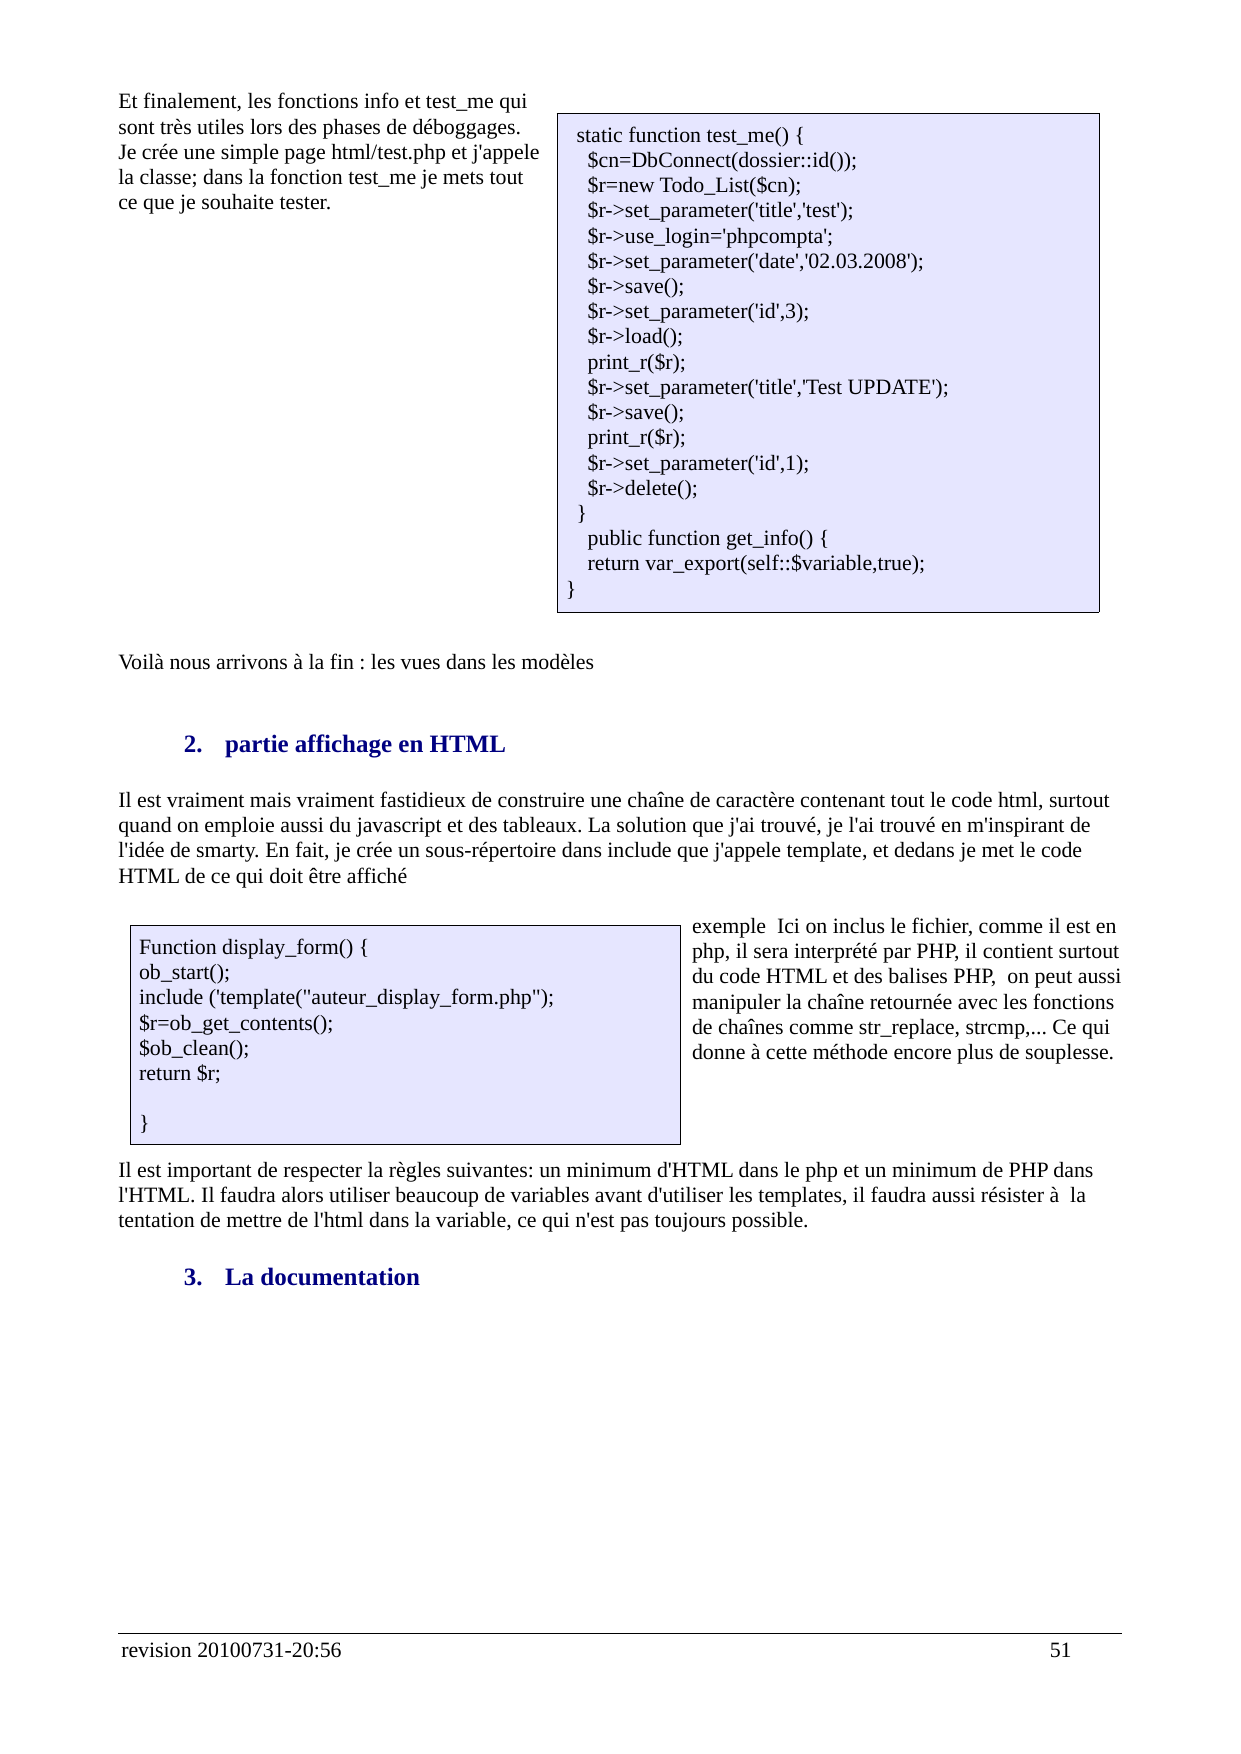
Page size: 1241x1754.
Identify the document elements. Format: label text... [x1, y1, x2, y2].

subtitle partie affichage en HTML [177, 729, 1122, 758]
text return var_export(self::$variable,true); [566, 550, 1090, 576]
text static function test_me() { $cn=DbConnect(dossier::id()); $r=new Todo_List($cn); $r->set_parameter('title','test'); $r->use_login='phpcompta'; $r->set_parameter('date','02.03.2008'); $r->save(); $r->set_parameter('id',3); $r->load(); print_r($r); $r->set_parameter('title','Test UPDATE'); $r->save(); print_r($r); $r->set_parameter('id',1); $r->delete(); } public function get_info() { [566, 122, 1090, 550]
text Function display_form() { [139, 934, 671, 959]
text include ('template("auteur_display_form.php"); [139, 984, 671, 1009]
text return $r; [139, 1060, 671, 1085]
text $ob_clean(); [139, 1035, 671, 1060]
text } [566, 576, 1090, 601]
text Il est important de respecter la règles suivantes: un minimum d'HTML dans le php et un minimum de PHP dans l'HTML. Il faudra alors utiliser beaucoup de variables avant d'utiliser les templates, il faudra aussi résister à la tentation de mettre de l'html dans la variable, ce qui n'est pas toujours possible. [118, 1157, 1122, 1232]
subtitle La documentation [177, 1262, 1122, 1290]
text $r=ob_get_contents(); [139, 1009, 671, 1035]
text ob_start(); [139, 959, 671, 984]
text Voilà nous arrivons à la fin : les vues dans les modèles [118, 649, 1122, 674]
text exemple Ici on inclus le fichier, comme il est en php, il sera interprété par PHP, il contient surtout du code HTML et des balises PHP, on peut aussi manipuler la chaîne retournée avec les fonctions de chaînes comme str_replace, strcmp,... Ce qui donne à cette méthode encore plus de souplesse. [118, 913, 1122, 1157]
text Il est vraiment mais vraiment fastidieux de construire une chaîne de caractère contenant tout le code html, surtout quand on emploie aussi du javascript et des tableaux. La solution que j'ai trouvé, je l'ai trouvé en m'inspirant de l'idée de smarty. En fait, je crée un sous-répertoire dans include que j'appele template, et dedans je met le code HTML de ce qui doit être affiché [118, 787, 1122, 888]
text } [139, 1110, 671, 1136]
text Et finalement, les fonctions info et test_me qui sont très utiles lors des phases de déboggages. Je crée une simple page html/test.php et j'appele la classe; dans la fonction test_me je mets tout ce que je souhaite tester. [118, 88, 1122, 624]
